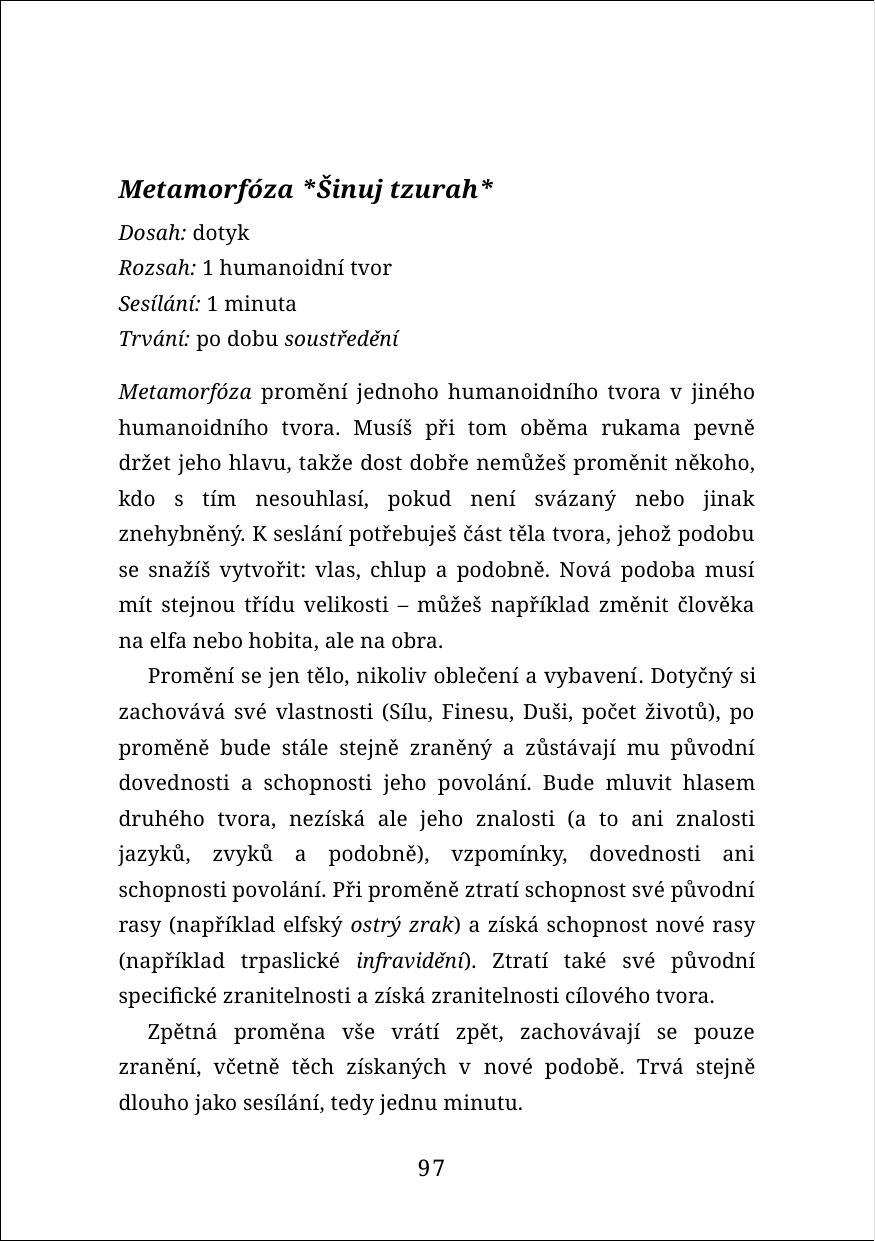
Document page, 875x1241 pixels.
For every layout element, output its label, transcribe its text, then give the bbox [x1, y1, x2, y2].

text Dosah: dotyk Rozsah: 1 humanoidní tvor Sesílání: 1 minuta Trvání: po dobu soustředění [118, 218, 756, 353]
text Metamorfóza promění jednoho humanoidního tvora v jiného humanoidního tvora. Musíš při tom oběma rukama pevně držet jeho hlavu, takže dost dobře nemůžeš proměnit někoho, kdo s tím nesouhlasí, pokud není svázaný nebo jinak znehybněný. K seslání potřebuješ část těla tvora, jehož podobu se snažíš vytvořit: vlas, chlup a podobně. Nová podoba musí mít stejnou třídu velikosti – můžeš například změnit člověka na elfa nebo hobita, ale na obra. Promění se jen tělo, nikoliv oblečení a vybavení. Dotyčný si zachovává své vlastnosti (Sílu, Finesu, Duši, počet životů), po proměně bude stále stejně zraněný a zůstávají mu původní dovednosti a schopnosti jeho povolání. Bude mluvit hlasem druhého tvora, nezíská ale jeho znalosti (a to ani znalosti jazyků, zvyků a podobně), vzpomínky, dovednosti ani schopnosti povolání. Při proměně ztratí schopnost své původní rasy (například elfský ostrý zrak) a získá schopnost nové rasy (například trpaslické infravidění). Ztratí také své původní specifické zranitelnosti a získá zranitelnosti cílového tvora. Zpětná proměna vše vrátí zpět, zachovávají se pouze zranění, včetně těch získaných v nové podobě. Trvá stejně dlouho jako sesílání, tedy jednu minutu. [118, 377, 756, 1116]
subtitle Metamorfóza *Šinuj tzurah* [118, 172, 756, 206]
